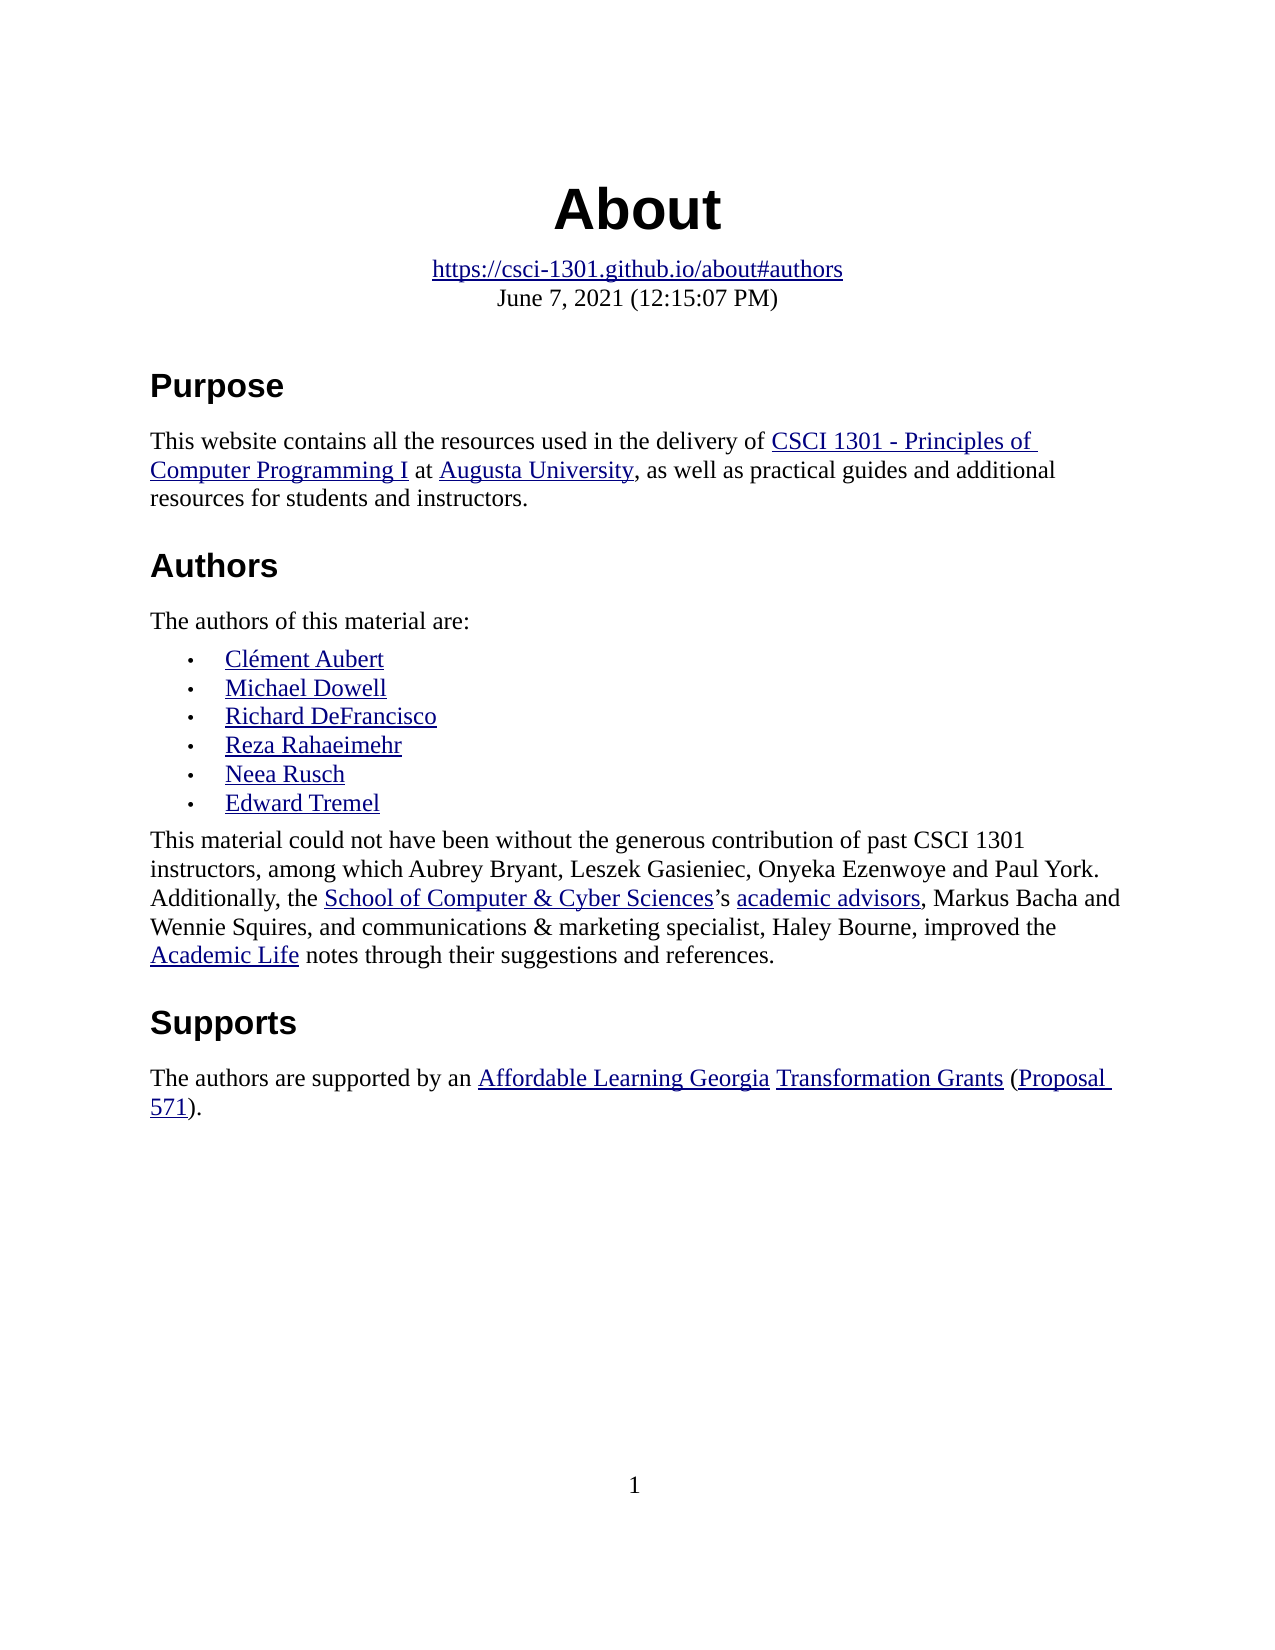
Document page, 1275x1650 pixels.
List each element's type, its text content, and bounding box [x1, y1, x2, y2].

list Neea Rusch [187, 759, 1125, 788]
list Edward Tremel [187, 788, 1125, 816]
subtitle Supports [150, 1003, 1125, 1042]
subtitle Authors [150, 546, 1125, 585]
text This material could not have been without the generous contribution of past CSCI 1301 instructors, among which Aubrey Bryant, Leszek Gasieniec, Onyeka Ezenwoye and Paul York. Additionally, the School of Computer & Cyber Sciences’s academic advisors, Markus Bacha and Wennie Squires, and communications & marketing specialist, Haley Bourne, improved the Academic Life notes through their suggestions and references. [150, 825, 1125, 969]
list Clément Aubert [187, 644, 1125, 673]
text https://csci-1301.github.io/about#authors [150, 254, 1125, 283]
text This website contains all the resources used in the delivery of CSCI 1301 - Principles of Computer Programming I at Augusta University, as well as practical guides and additional resources for students and instructors. [150, 426, 1125, 512]
subtitle Purpose [150, 366, 1125, 404]
list Richard DeFrancisco [187, 701, 1125, 730]
text The authors are supported by an Affordable Learning Georgia Transformation Grants (Proposal 571). [150, 1063, 1125, 1121]
text June 7, 2021 (12:15:07 PM) [150, 283, 1125, 312]
text The authors of this material are: [150, 606, 1125, 635]
title About [150, 175, 1125, 242]
list Reza Rahaeimehr [187, 730, 1125, 759]
list Michael Dowell [187, 673, 1125, 701]
